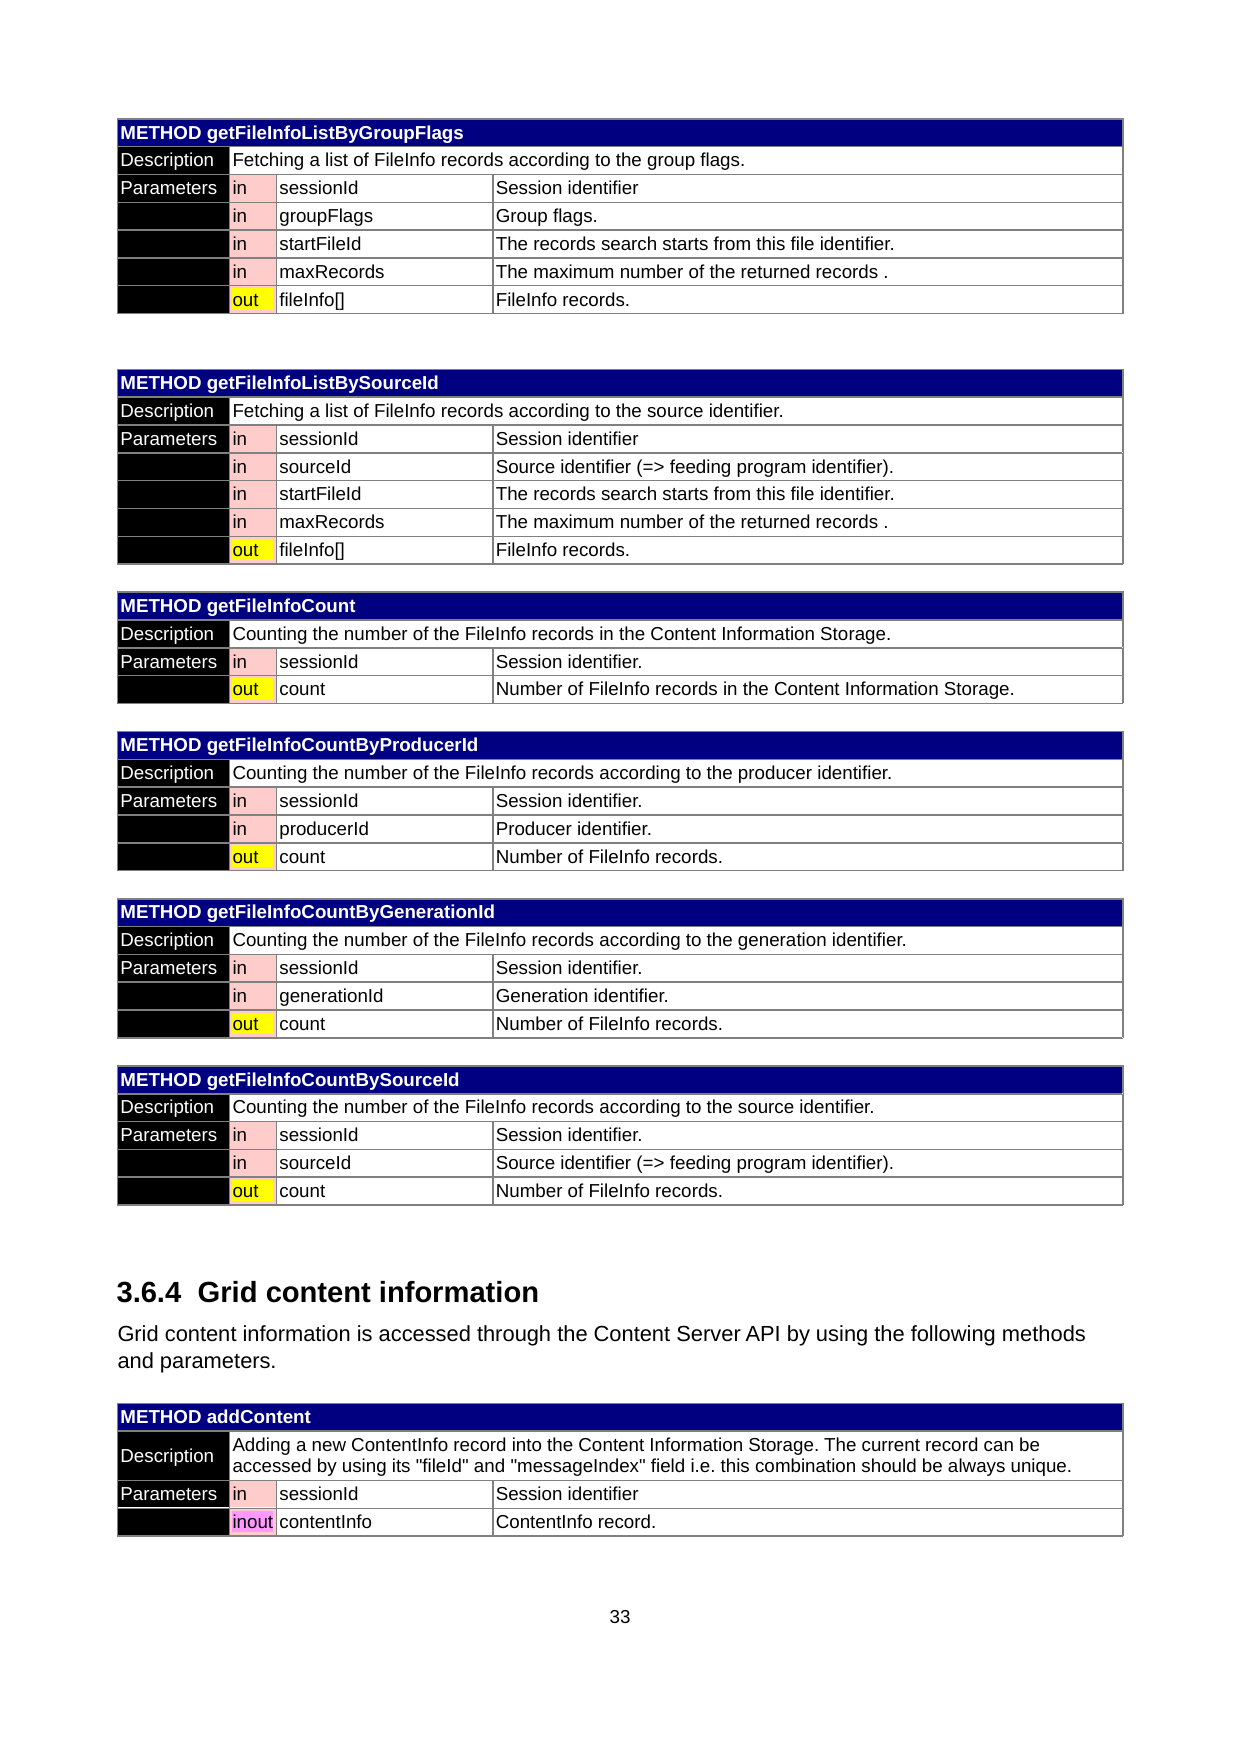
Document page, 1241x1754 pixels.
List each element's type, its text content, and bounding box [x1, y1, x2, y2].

table_header METHOD getFileInfoListBySourceId [118, 370, 1122, 396]
table_cell FileInfo records. [494, 286, 1122, 313]
table_cell Producer identifier. [494, 816, 1122, 842]
table_cell fileInfo[] [277, 537, 492, 563]
table_cell out [230, 676, 276, 703]
table_cell Parameters [118, 649, 229, 675]
table_cell groupFlags [277, 203, 492, 229]
table_cell sessionId [277, 649, 492, 675]
table_cell Session identifier [494, 175, 1122, 202]
table_cell contentInfo [277, 1509, 492, 1535]
table_cell The maximum number of the returned records . [494, 259, 1122, 285]
table_header METHOD getFileInfoCountByGenerationId [118, 900, 1122, 926]
table_cell maxRecords [277, 259, 492, 285]
table_cell Fetching a list of FileInfo records according to the source identifier. [230, 398, 1122, 424]
table_cell Source identifier (=> feeding program identifier). [494, 454, 1122, 480]
table_cell in [230, 231, 276, 257]
table_cell count [277, 844, 492, 870]
subtitle Grid content information [108, 1275, 1122, 1308]
table_cell in [230, 509, 276, 536]
table_cell Session identifier. [494, 788, 1122, 814]
table_cell Generation identifier. [494, 983, 1122, 1009]
table_cell Session identifier [494, 426, 1122, 452]
table_cell Session identifier. [494, 649, 1122, 675]
table_cell in [230, 454, 276, 480]
table_cell out [230, 1011, 276, 1037]
table_cell out [230, 537, 276, 563]
table_cell The records search starts from this file identifier. [494, 481, 1122, 508]
table_cell in [230, 481, 276, 508]
table_cell maxRecords [277, 509, 492, 536]
table_cell sessionId [277, 788, 492, 814]
table_cell count [277, 676, 492, 703]
table_cell [118, 1011, 229, 1037]
table_cell generationId [277, 983, 492, 1009]
table_cell sessionId [277, 955, 492, 981]
table_cell Source identifier (=> feeding program identifier). [494, 1150, 1122, 1176]
table_cell Parameters [118, 426, 229, 452]
text Grid content information is accessed through the Content Server API by using the following methods and parameters. [117, 1321, 1122, 1374]
table_cell [118, 231, 229, 257]
table_cell sessionId [277, 175, 492, 202]
table_cell in [230, 1481, 276, 1507]
table_cell in [230, 259, 276, 285]
table_cell FileInfo records. [494, 537, 1122, 563]
table_cell Description [118, 927, 229, 954]
table_cell [118, 481, 229, 508]
table_cell [118, 203, 229, 229]
table_cell Parameters [118, 955, 229, 981]
table_cell Counting the number of the FileInfo records according to the producer identifier. [230, 760, 1122, 786]
table_cell [118, 816, 229, 842]
table_cell [118, 509, 229, 536]
table_cell [118, 1509, 229, 1535]
table_cell out [230, 286, 276, 313]
table_cell Session identifier. [494, 955, 1122, 981]
table_cell Counting the number of the FileInfo records according to the generation identifier. [230, 927, 1122, 954]
table_cell in [230, 788, 276, 814]
table_header METHOD getFileInfoCountBySourceId [118, 1067, 1122, 1093]
table_cell out [230, 1178, 276, 1204]
table_cell sessionId [277, 426, 492, 452]
table_cell in [230, 649, 276, 675]
table_cell Number of FileInfo records. [494, 1011, 1122, 1037]
table_cell Number of FileInfo records in the Content Information Storage. [494, 676, 1122, 703]
table_cell in [230, 1150, 276, 1176]
table_cell in [230, 983, 276, 1009]
table_cell Description [118, 621, 229, 647]
table_cell [118, 983, 229, 1009]
table_cell Description [118, 398, 229, 424]
table_cell count [277, 1178, 492, 1204]
table_cell sourceId [277, 454, 492, 480]
table_cell Description [118, 760, 229, 786]
table_cell count [277, 1011, 492, 1037]
table_cell Parameters [118, 788, 229, 814]
table_cell [118, 259, 229, 285]
table_cell sessionId [277, 1481, 492, 1507]
table_cell in [230, 816, 276, 842]
table_cell [118, 1178, 229, 1204]
table_cell sessionId [277, 1122, 492, 1149]
table_cell fileInfo[] [277, 286, 492, 313]
table_cell Session identifier [494, 1481, 1122, 1507]
table_cell [118, 286, 229, 313]
table_cell Description [118, 1095, 229, 1121]
table_cell Parameters [118, 175, 229, 202]
table_cell [118, 1150, 229, 1176]
table_cell Number of FileInfo records. [494, 844, 1122, 870]
table_cell inout [230, 1509, 276, 1535]
table_cell Parameters [118, 1481, 229, 1507]
table_cell sourceId [277, 1150, 492, 1176]
table_cell [118, 676, 229, 703]
table_header METHOD addContent [118, 1404, 1122, 1430]
table_cell out [230, 844, 276, 870]
table_cell in [230, 426, 276, 452]
table_cell The records search starts from this file identifier. [494, 231, 1122, 257]
table_header METHOD getFileInfoCount [118, 593, 1122, 619]
table_cell in [230, 955, 276, 981]
table_cell Adding a new ContentInfo record into the Content Information Storage. The current record can be accessed by using its "fileId" and "messageIndex" field i.e. this combination should be always unique. [230, 1432, 1122, 1480]
table_cell [118, 454, 229, 480]
table_cell in [230, 1122, 276, 1149]
table_cell Group flags. [494, 203, 1122, 229]
table_cell producerId [277, 816, 492, 842]
table_cell [118, 844, 229, 870]
table_cell in [230, 203, 276, 229]
table_cell Fetching a list of FileInfo records according to the group flags. [230, 147, 1122, 174]
table_cell Counting the number of the FileInfo records in the Content Information Storage. [230, 621, 1122, 647]
table_cell Session identifier. [494, 1122, 1122, 1149]
table_header METHOD getFileInfoCountByProducerId [118, 732, 1122, 759]
table_cell Description [118, 147, 229, 174]
table_cell The maximum number of the returned records . [494, 509, 1122, 536]
table_cell ContentInfo record. [494, 1509, 1122, 1535]
table_cell Parameters [118, 1122, 229, 1149]
table_cell Number of FileInfo records. [494, 1178, 1122, 1204]
table_cell [118, 537, 229, 563]
table_cell Description [118, 1432, 229, 1480]
table_header METHOD getFileInfoListByGroupFlags [118, 120, 1122, 146]
table_cell startFileId [277, 231, 492, 257]
table_cell startFileId [277, 481, 492, 508]
table_cell in [230, 175, 276, 202]
table_cell Counting the number of the FileInfo records according to the source identifier. [230, 1095, 1122, 1121]
